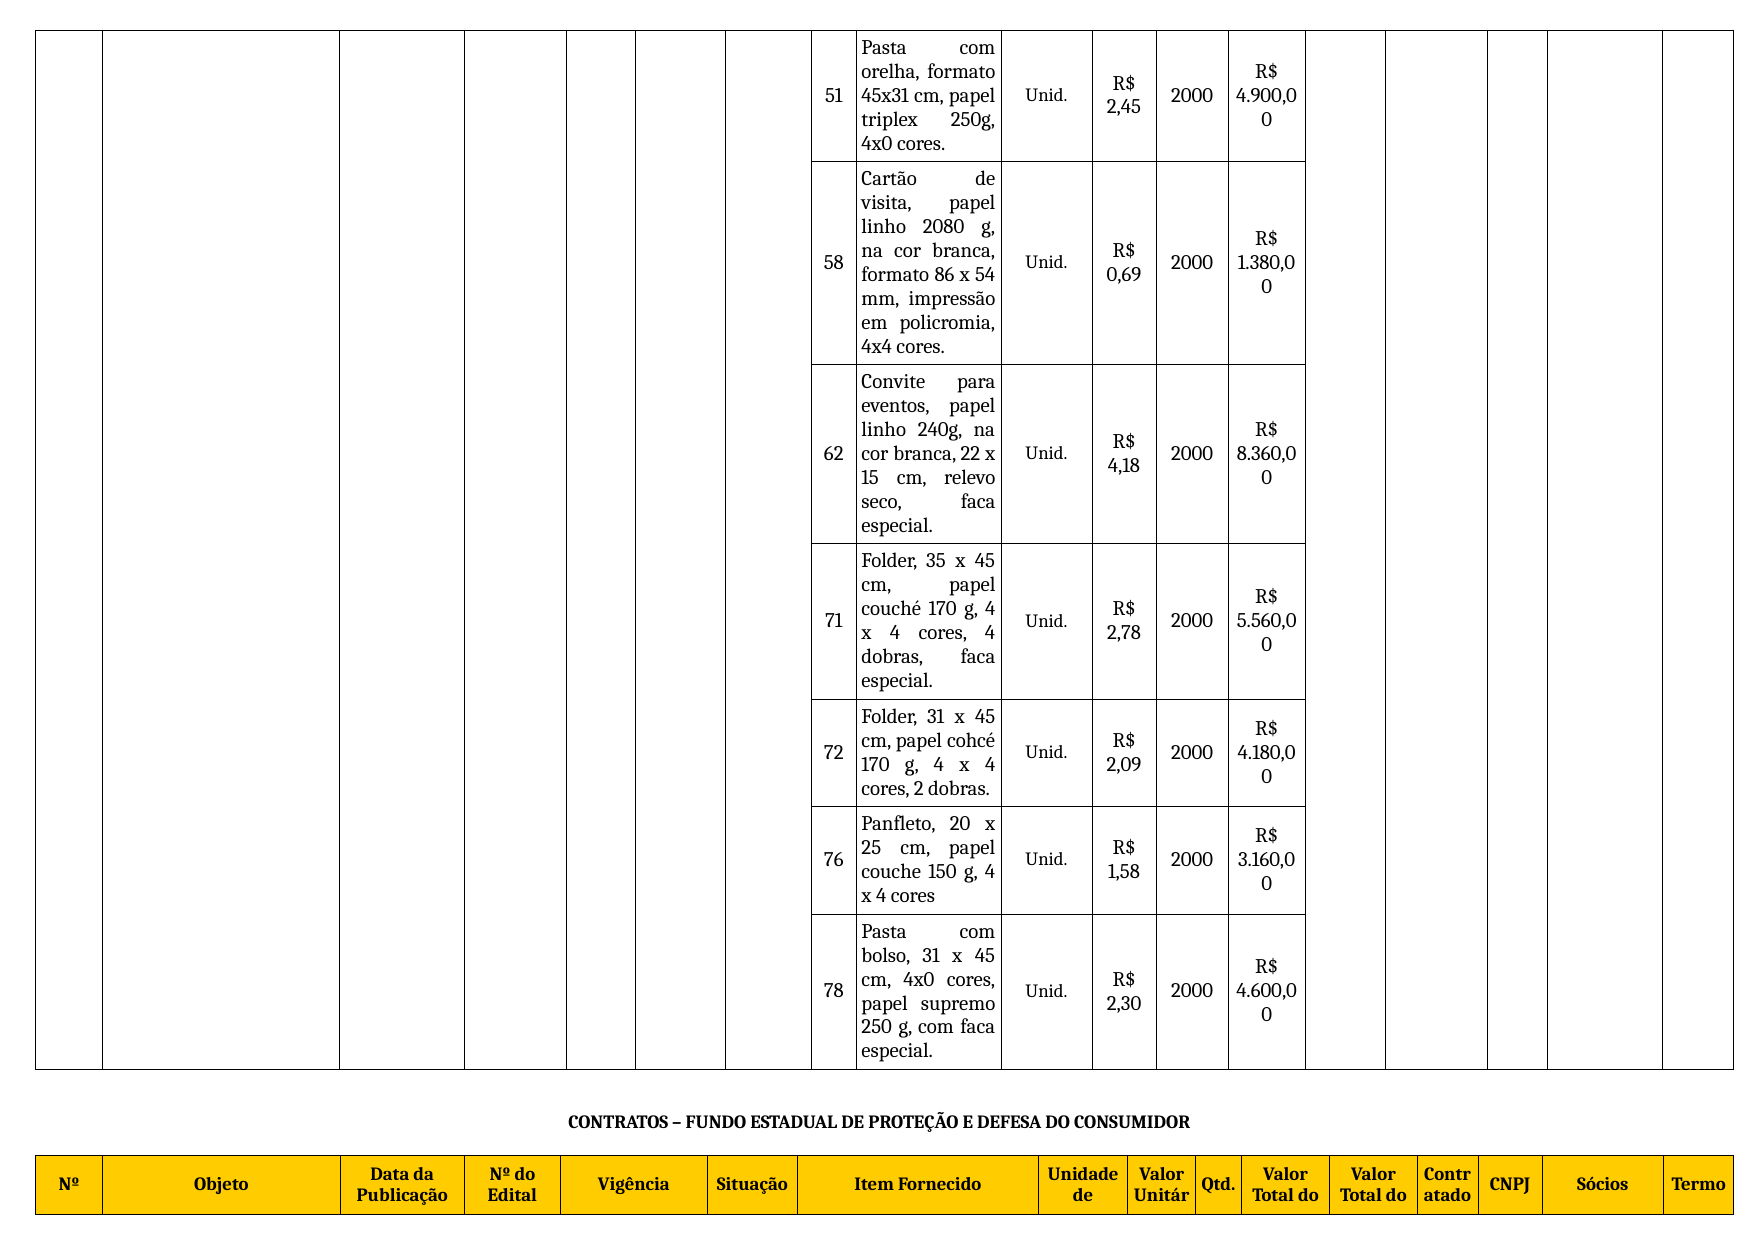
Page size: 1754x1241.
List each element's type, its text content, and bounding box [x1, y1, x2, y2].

text CONTRATOS – FUNDO ESTADUAL DE PROTEÇÃO E DEFESA DO CONSUMIDOR [29, 1112, 1729, 1133]
table_header Unidade de [1039, 1156, 1127, 1214]
table_header Termo [1664, 1156, 1733, 1214]
table_cell Unid. [1002, 365, 1092, 543]
table_cell R$ 8.360,00 [1229, 365, 1305, 543]
table_cell 71 [812, 544, 856, 699]
table_cell [726, 31, 811, 1069]
table_header Data da Publicação [341, 1156, 464, 1214]
table_cell R$ 0,69 [1093, 162, 1156, 364]
table_header Nº do Edital [465, 1156, 560, 1214]
table_cell [636, 31, 725, 1069]
table_cell [1306, 31, 1385, 1069]
table_cell Panfleto, 20 x 25 cm, papel couche 150 g, 4 x 4 cores [857, 807, 1001, 913]
table_header Qtd. [1196, 1156, 1241, 1214]
table_cell Unid. [1002, 544, 1092, 699]
table_cell 78 [812, 915, 856, 1069]
table_cell R$ 2,45 [1093, 31, 1156, 161]
table_header Item Fornecido [798, 1156, 1038, 1214]
table_cell [1488, 31, 1547, 1069]
table_cell R$ 2,78 [1093, 544, 1156, 699]
table_cell Folder, 35 x 45 cm, papel couché 170 g, 4 x 4 cores, 4 dobras, faca especial. [857, 544, 1001, 699]
table_cell R$ 3.160,00 [1229, 807, 1305, 913]
table_cell [1386, 31, 1487, 1069]
table_cell Unid. [1002, 700, 1092, 806]
table_cell Unid. [1002, 915, 1092, 1069]
table_cell Cartão de visita, papel linho 2080 g, na cor branca, formato 86 x 54 mm, impressão em policromia, 4x4 cores. [857, 162, 1001, 364]
table_cell R$ 4.600,00 [1229, 915, 1305, 1069]
table_cell Pasta com bolso, 31 x 45 cm, 4x0 cores, papel supremo 250 g, com faca especial. [857, 915, 1001, 1069]
table_cell [567, 31, 635, 1069]
table_header CNPJ [1479, 1156, 1542, 1214]
table_cell 58 [812, 162, 856, 364]
table_cell 62 [812, 365, 856, 543]
table_cell 2000 [1157, 365, 1228, 543]
table_header Vigência [561, 1156, 707, 1214]
table_header Valor Total do [1242, 1156, 1329, 1214]
table_cell 76 [812, 807, 856, 913]
table_header Nº [36, 1156, 102, 1214]
table_cell Unid. [1002, 31, 1092, 161]
table_cell Folder, 31 x 45 cm, papel cohcé 170 g, 4 x 4 cores, 2 dobras. [857, 700, 1001, 806]
table_cell R$ 4.180,00 [1229, 700, 1305, 806]
table_header Situação [708, 1156, 797, 1214]
table_cell 2000 [1157, 807, 1228, 913]
table_cell 51 [812, 31, 856, 161]
table_cell 2000 [1157, 700, 1228, 806]
table_cell Convite para eventos, papel linho 240g, na cor branca, 22 x 15 cm, relevo seco, faca especial. [857, 365, 1001, 543]
table_cell 72 [812, 700, 856, 806]
table_cell Pasta com orelha, formato 45x31 cm, papel triplex 250g, 4x0 cores. [857, 31, 1001, 161]
table_header Contratado [1418, 1156, 1478, 1214]
table_cell 2000 [1157, 31, 1228, 161]
table_cell Unid. [1002, 162, 1092, 364]
table_cell 2000 [1157, 915, 1228, 1069]
table_cell [465, 31, 566, 1069]
table_cell [1548, 31, 1662, 1069]
table_cell R$ 4.900,00 [1229, 31, 1305, 161]
table_cell [1663, 31, 1733, 1069]
table_cell R$ 1,58 [1093, 807, 1156, 913]
table_header Objeto [103, 1156, 340, 1214]
table_header Valor Total do [1330, 1156, 1417, 1214]
table_cell R$ 2,09 [1093, 700, 1156, 806]
table_cell R$ 4,18 [1093, 365, 1156, 543]
table_cell R$ 1.380,00 [1229, 162, 1305, 364]
table_cell R$ 5.560,00 [1229, 544, 1305, 699]
table_cell [103, 31, 339, 1069]
table_header Sócios [1543, 1156, 1663, 1214]
table_cell [340, 31, 464, 1069]
table_cell 2000 [1157, 544, 1228, 699]
table_cell [36, 31, 102, 1069]
table_header Valor Unitár [1128, 1156, 1195, 1214]
table_cell R$ 2,30 [1093, 915, 1156, 1069]
table_cell Unid. [1002, 807, 1092, 913]
table_cell 2000 [1157, 162, 1228, 364]
